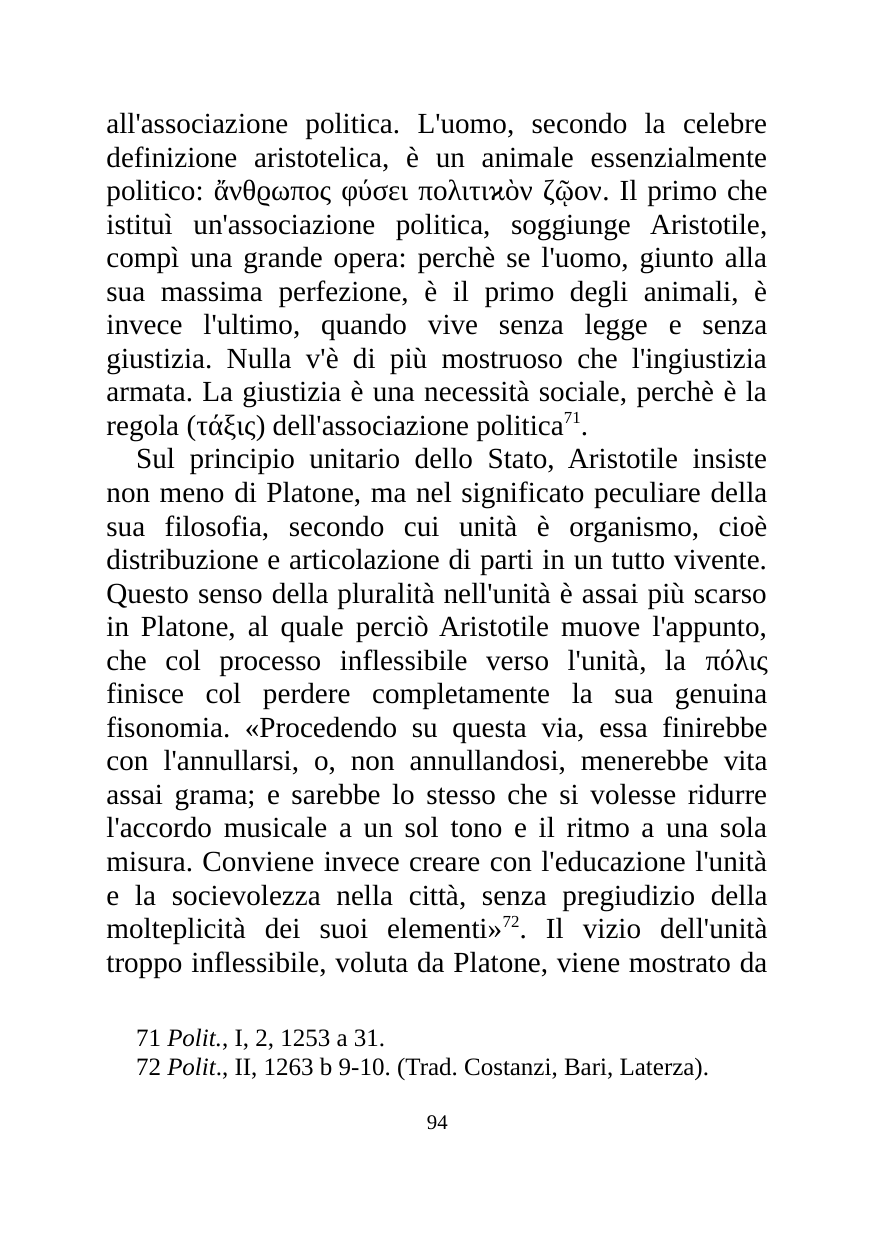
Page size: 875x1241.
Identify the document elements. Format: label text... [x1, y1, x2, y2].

text all'associazione politica. L'uomo, secondo la celebre definizione aristotelica, è un animale essenzialmente politico: ἄνθϱωπος φύσει πολιτιϰὸν ζῷον. Il primo che istituì un'associazione politica, soggiunge Aristotile, compì una grande opera: perchè se l'uomo, giunto alla sua massima perfezione, è il primo degli animali, è invece l'ultimo, quando vive senza legge e senza giustizia. Nulla v'è di più mostruoso che l'ingiustizia armata. La giustizia è una necessità sociale, perchè è la regola (τάξις) dell'associazione politica. [106, 106, 768, 442]
text Sul principio unitario dello Stato, Aristotile insiste non meno di Platone, ma nel significato peculiare della sua filosofia, secondo cui unità è organismo, cioè distribuzione e articolazione di parti in un tutto vivente. Questo senso della pluralità nell'unità è assai più scarso in Platone, al quale perciò Aristotile muove l'appunto, che col processo inflessibile verso l'unità, la πόλις finisce col perdere completamente la sua genuina fisonomia. «Procedendo su questa via, essa finirebbe con l'annullarsi, o, non annullandosi, menerebbe vita assai grama; e sarebbe lo stesso che si volesse ridurre l'accordo musicale a un sol tono e il ritmo a una sola misura. Conviene invece creare con l'educazione l'unità e la socievolezza nella città, senza pregiudizio della molteplicità dei suoi elementi». Il vizio dell'unità troppo inflessibile, voluta da Platone, viene mostrato da [106, 442, 768, 978]
text Polit., I, 2, 1253 a 31. [106, 1023, 768, 1052]
text Polit., II, 1263 b 9-10. (Trad. Costanzi, Bari, Laterza). [106, 1052, 768, 1080]
